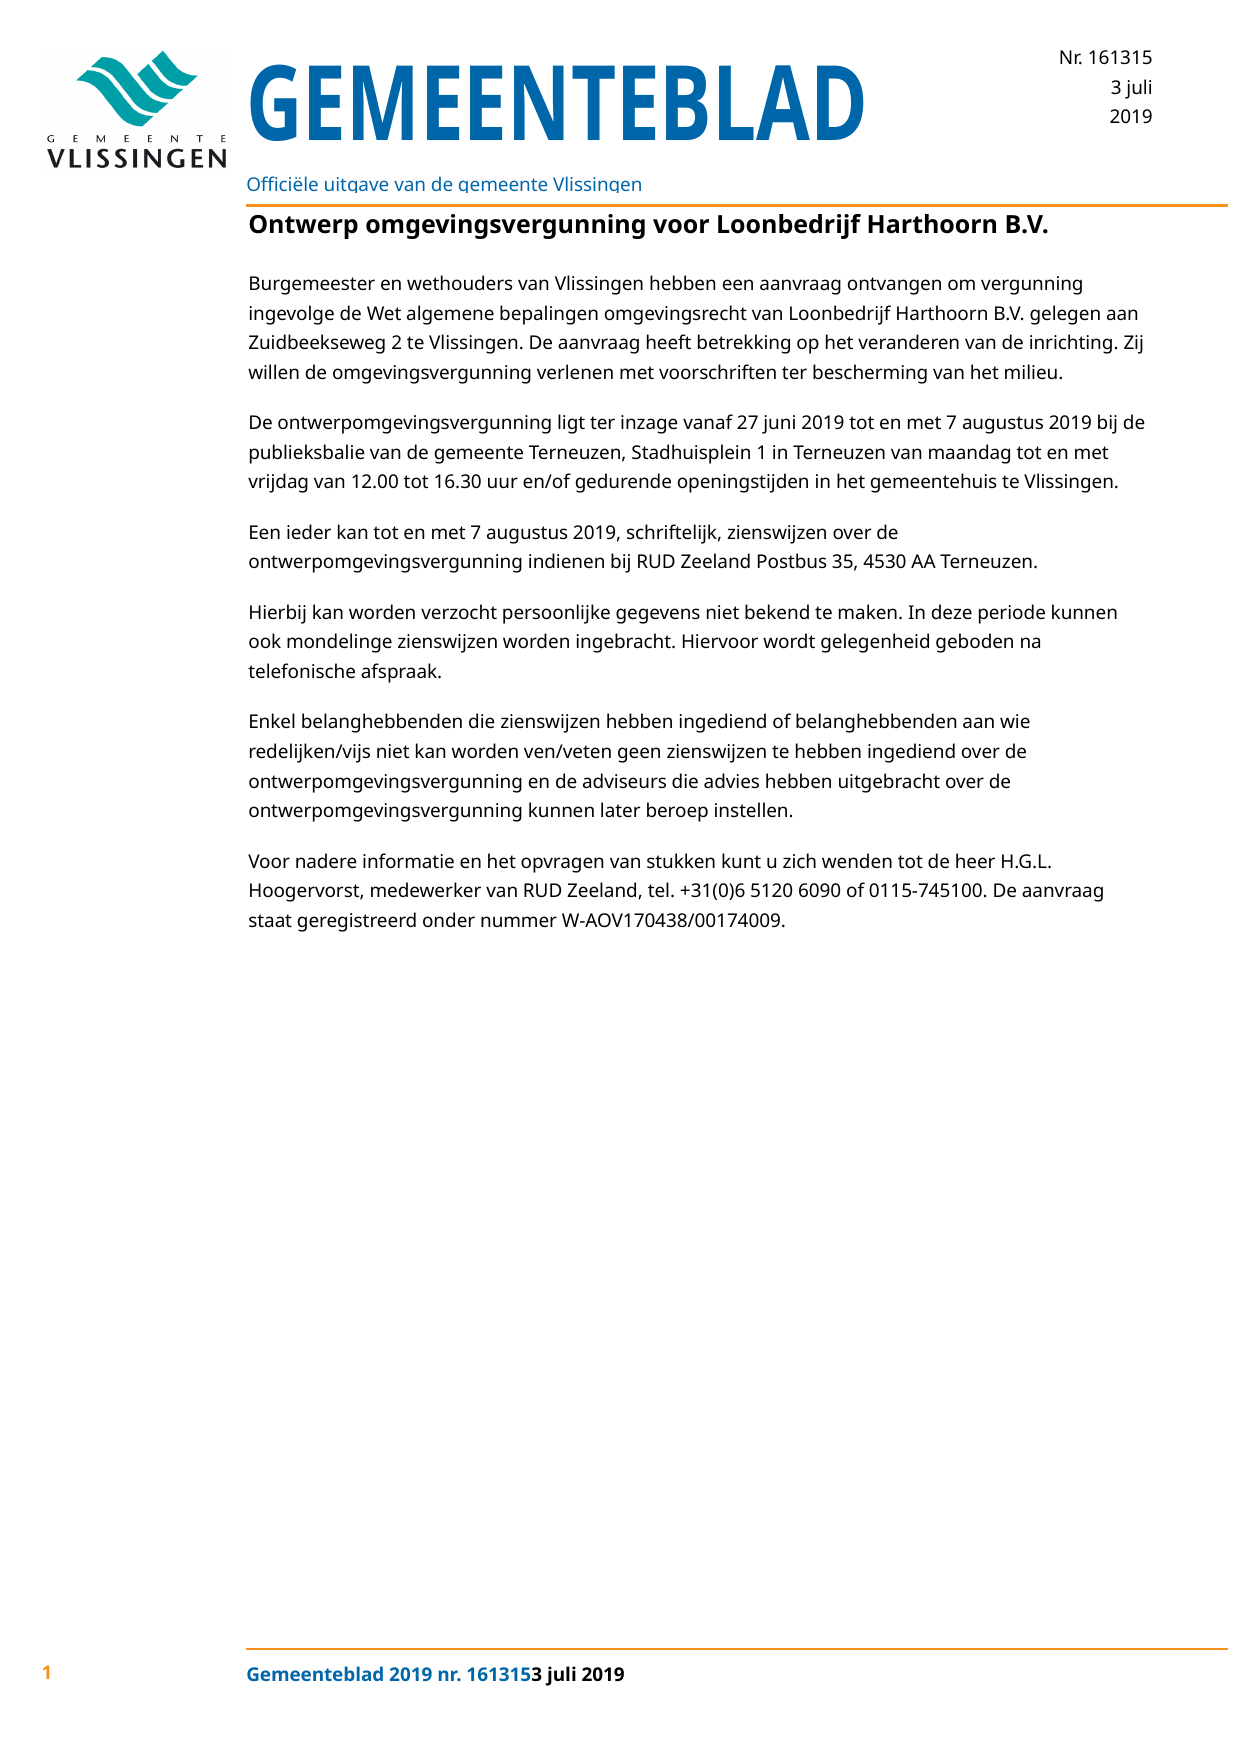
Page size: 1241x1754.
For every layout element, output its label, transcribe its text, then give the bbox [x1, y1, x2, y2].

text Hierbij kan worden verzocht persoonlijke gegevens niet bekend te maken. In deze periode kunnen ook mondelinge zienswijzen worden ingebracht. Hiervoor wordt gelegenheid geboden na telefonische afspraak. [248, 599, 1152, 684]
text Enkel belanghebbenden die zienswijzen hebben ingediend of belanghebbenden aan wie redelijken/vijs niet kan worden ven/veten geen zienswijzen te hebben ingediend over de ontwerpomgevingsvergunning en de adviseurs die advies hebben uitgebracht over de ontwerpomgevingsvergunning kunnen later beroep instellen. [248, 709, 1152, 823]
text Voor nadere informatie en het opvragen van stukken kunt u zich wenden tot de heer H.G.L. Hoogervorst, medewerker van RUD Zeeland, tel. +31(0)6 5120 6090 of 0115-745100. De aanvraag staat geregistreerd onder nummer W-AOV170438/00174009. [248, 848, 1152, 933]
text Burgemeester en wethouders van Vlissingen hebben een aanvraag ontvangen om vergunning ingevolge de Wet algemene bepalingen omgevingsrecht van Loonbedrijf Harthoorn B.V. gelegen aan Zuidbeekseweg 2 te Vlissingen. De aanvraag heeft betrekking op het veranderen van de inrichting. Zij willen de omgevingsvergunning verlenen met voorschriften ter bescherming van het milieu. [248, 270, 1152, 385]
text Een ieder kan tot en met 7 augustus 2019, schriftelijk, zienswijzen over de ontwerpomgevingsvergunning indienen bij RUD Zeeland Postbus 35, 4530 AA Terneuzen. [248, 519, 1152, 574]
text Ontwerp omgevingsvergunning voor Loonbedrijf Harthoorn B.V. [248, 207, 1152, 241]
picture [41, 47, 231, 172]
text De ontwerpomgevingsvergunning ligt ter inzage vanaf 27 juni 2019 tot en met 7 augustus 2019 bij de publieksbalie van de gemeente Terneuzen, Stadhuisplein 1 in Terneuzen van maandag tot en met vrijdag van 12.00 tot 16.30 uur en/of gedurende openingstijden in het gemeentehuis te Vlissingen. [248, 409, 1152, 494]
